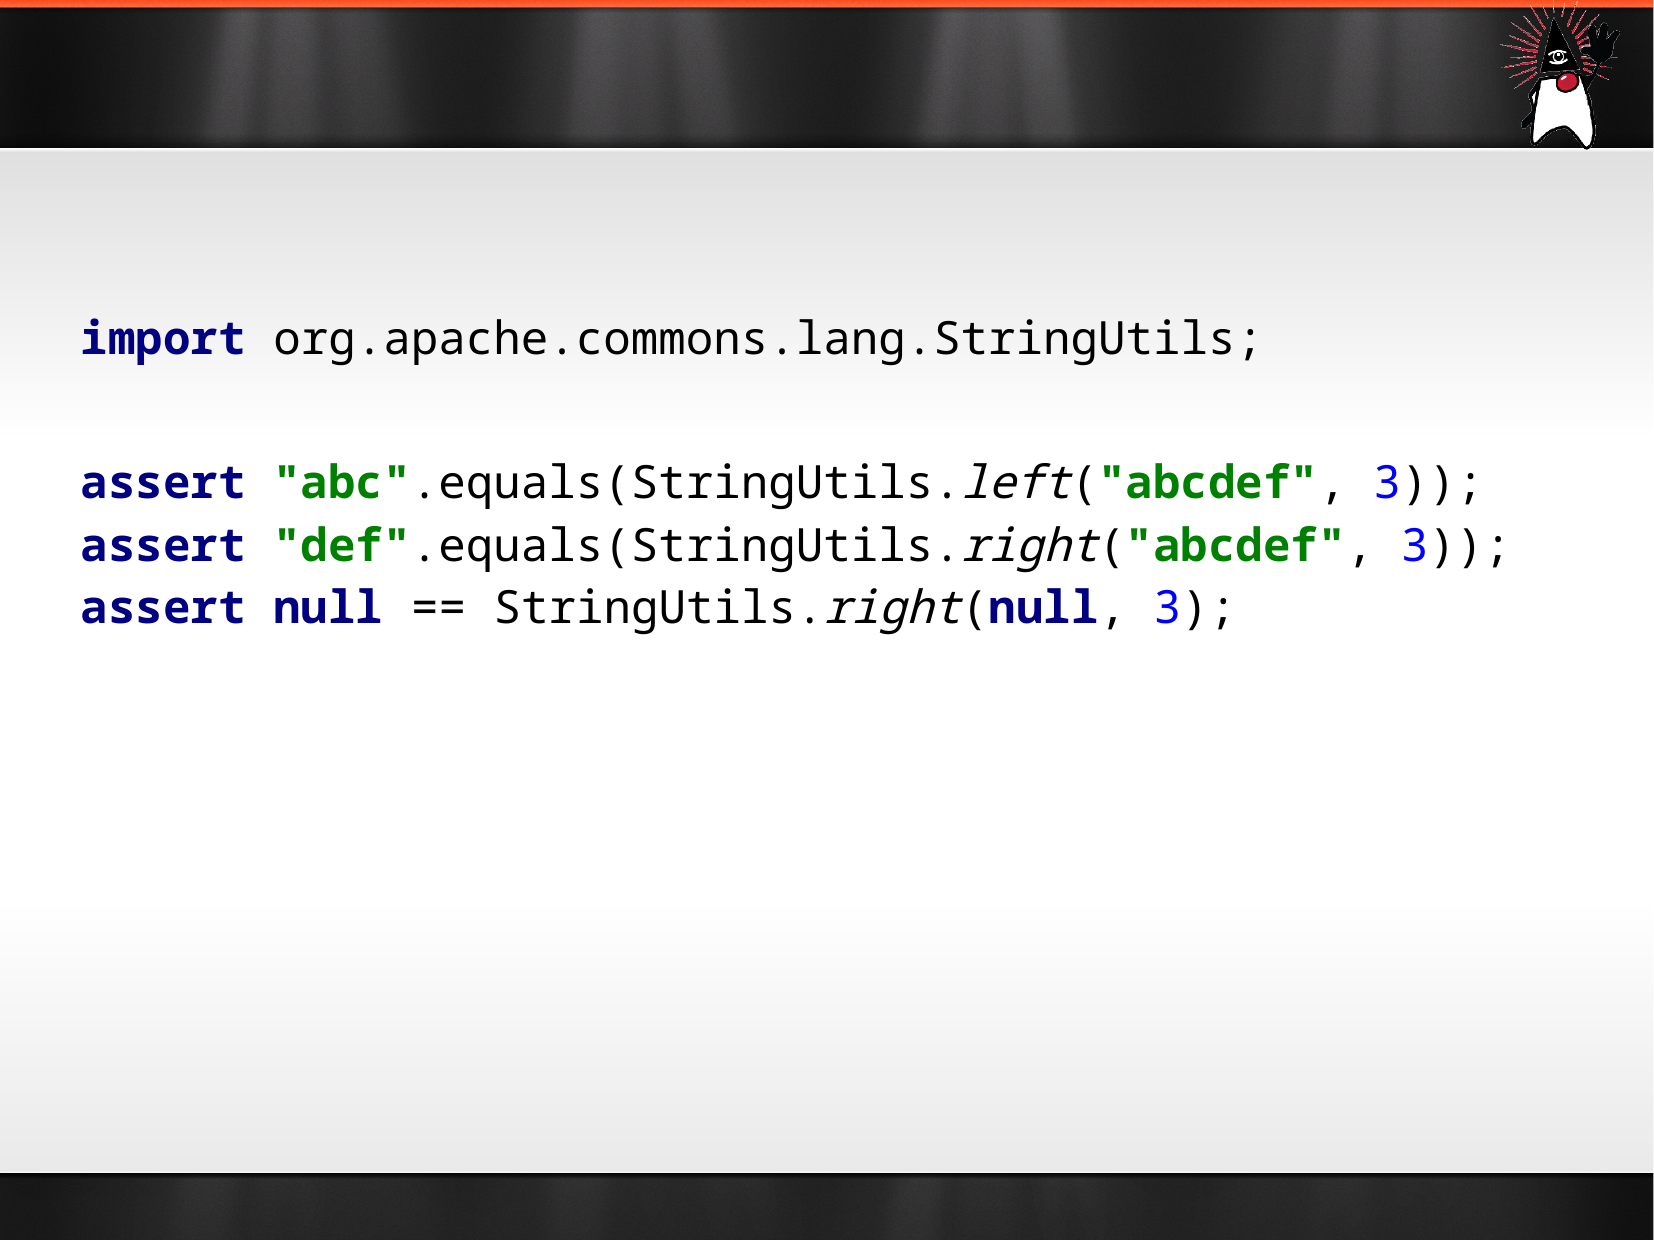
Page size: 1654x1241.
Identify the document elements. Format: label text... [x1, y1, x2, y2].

subtitle import org.apache.commons.lang.StringUtils; assert "abc".equals(StringUtils.left("abcdef", 3)); assert "def".equals(StringUtils.right("abcdef", 3)); assert null == StringUtils.right(null, 3); [80, 305, 1570, 1125]
picture [0, 0, 1654, 1240]
